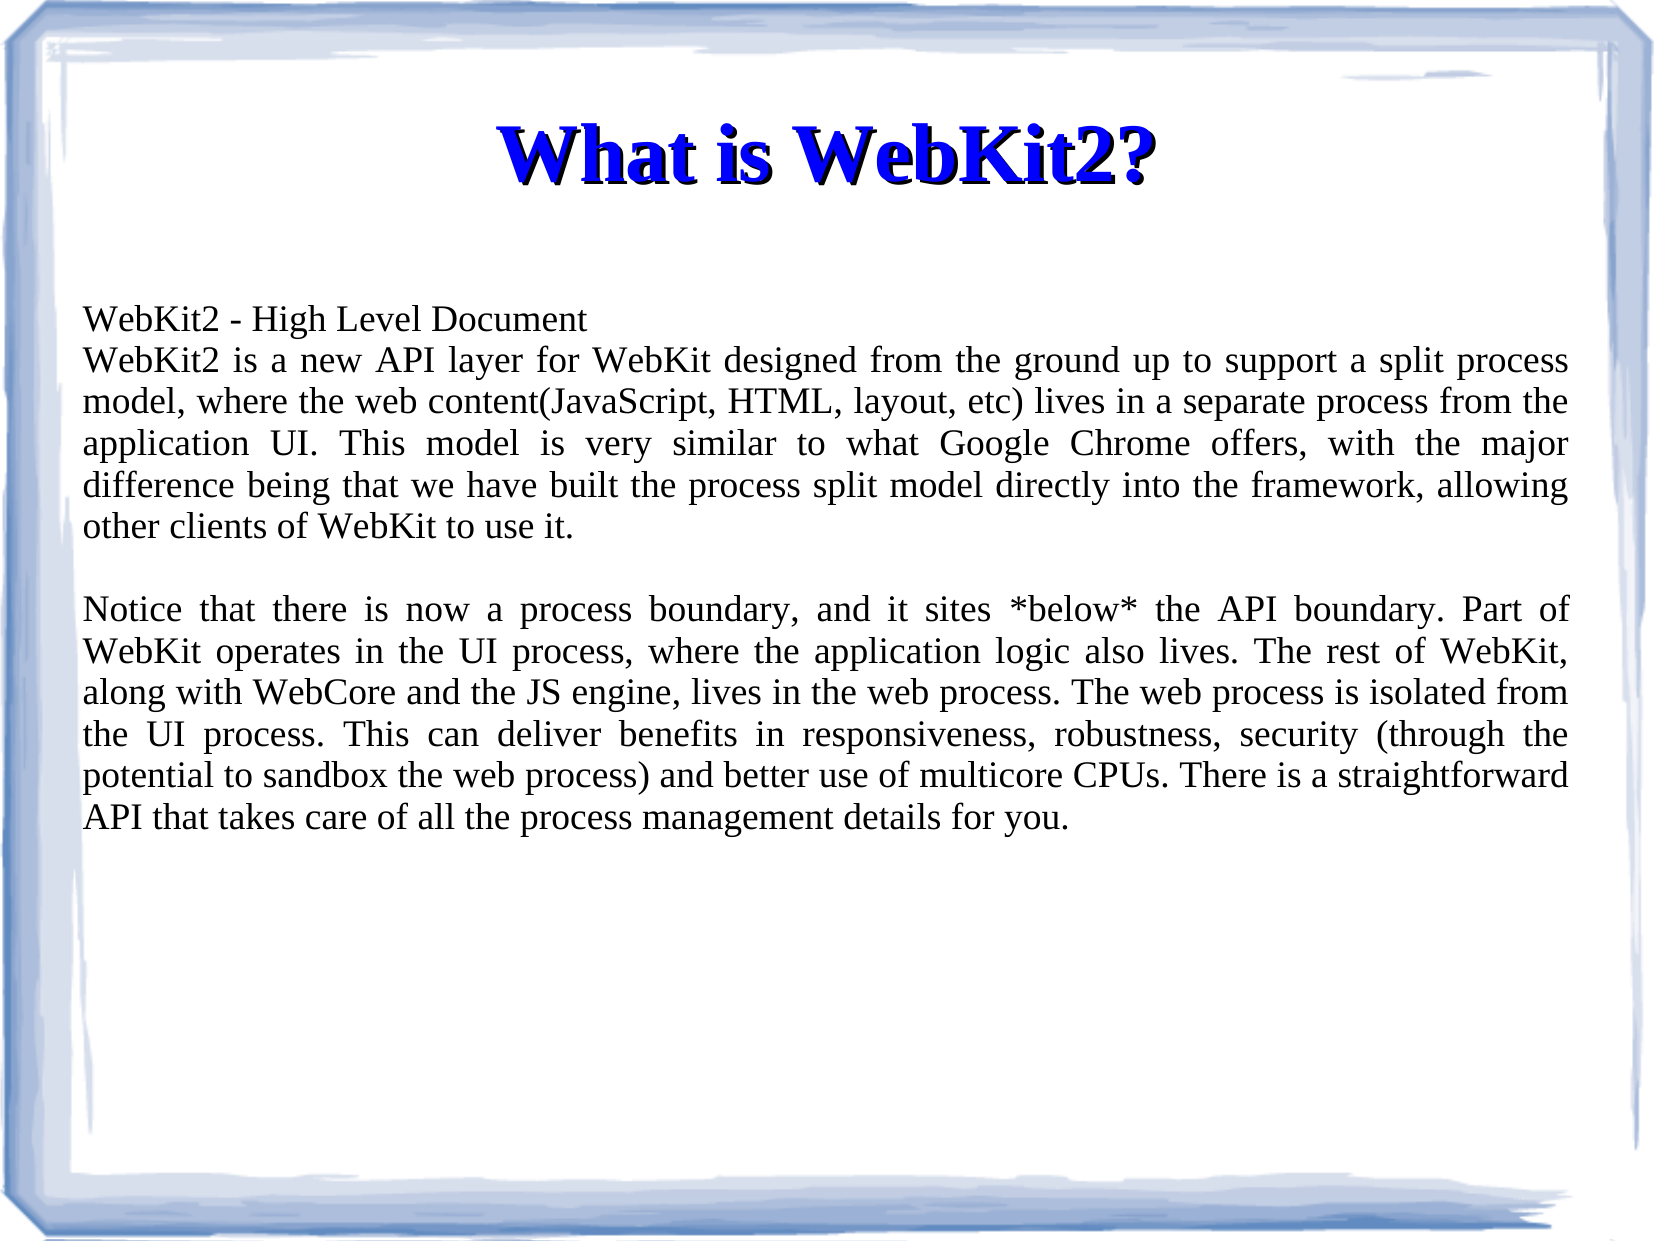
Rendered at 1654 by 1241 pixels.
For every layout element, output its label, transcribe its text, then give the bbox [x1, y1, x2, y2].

picture [0, 0, 1654, 1241]
title What is WebKit2? [82, 49, 1571, 257]
subtitle WebKit2 - High Level Document WebKit2 is a new API layer for WebKit designed from the ground up to support a split process model, where the web content(JavaScript, HTML, layout, etc) lives in a separate process from the application UI. This model is very similar to what Google Chrome offers, with the major difference being that we have built the process split model directly into the framework, allowing other clients of WebKit to use it. Notice that there is now a process boundary, and it sites *below* the API boundary. Part of WebKit operates in the UI process, where the application logic also lives. The rest of WebKit, along with WebCore and the JS engine, lives in the web process. The web process is isolated from the UI process. This can deliver benefits in responsiveness, robustness, security (through the potential to sandbox the web process) and better use of multicore CPUs. There is a straightforward API that takes care of all the process management details for you. [82, 297, 1571, 1102]
